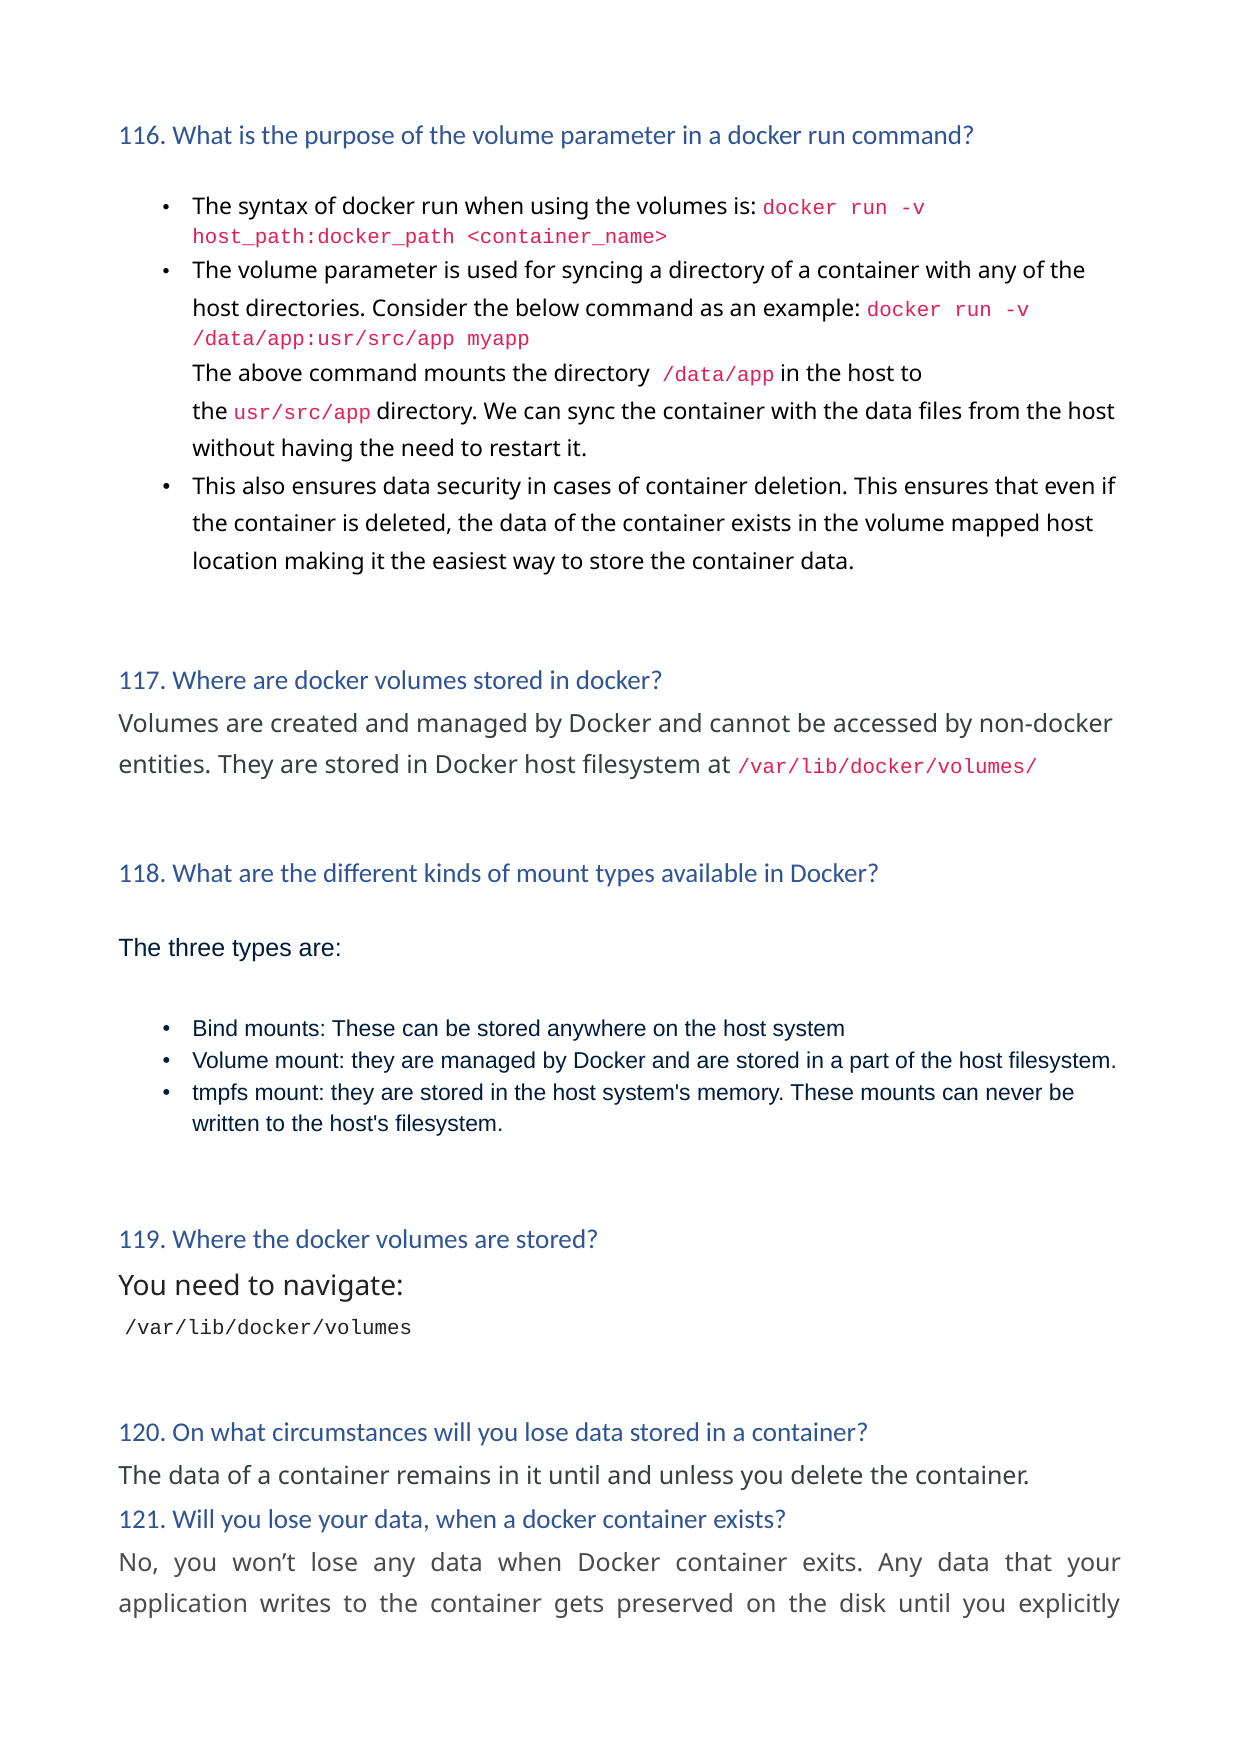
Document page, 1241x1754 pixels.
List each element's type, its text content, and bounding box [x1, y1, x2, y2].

text The data of a container remains in it until and unless you delete the container. [118, 1457, 1122, 1491]
list This also ensures data security in cases of container deletion. This ensures that even if the container is deleted, the data of the container exists in the volume mapped host location making it the easiest way to store the container data. [162, 470, 1122, 576]
subtitle 119. Where the docker volumes are stored? [118, 1222, 1122, 1256]
subtitle 121. Will you lose your data, when a docker container exists? [118, 1502, 1122, 1535]
list Bind mounts: These can be stored anywhere on the host system [162, 1015, 1122, 1042]
list tmpfs mount: they are stored in the host system's memory. These mounts can never be written to the host's filesystem. [162, 1078, 1122, 1136]
subtitle 118. What are the different kinds of mount types available in Docker? [118, 856, 1122, 889]
text The three types are: [118, 933, 1122, 962]
subtitle 120. On what circumstances will you lose data stored in a container? [118, 1415, 1122, 1448]
text No, you won’t lose any data when Docker container exits. Any data that your application writes to the container gets preserved on the disk until you explicitly [118, 1545, 1122, 1620]
list The volume parameter is used for syncing a directory of a container with any of the host directories. Consider the below command as an example: docker run -v /data/app:usr/src/app myapp The above command mounts the directory /data/app in the host to the usr/src/app directory. We can sync the container with the data files from the host without having the need to restart it. [162, 254, 1122, 464]
subtitle 117. Where are docker volumes stored in docker? [118, 663, 1122, 696]
subtitle 116. What is the purpose of the volume parameter in a docker run command? [118, 118, 1122, 151]
text You need to navigate: [118, 1265, 1122, 1303]
text /var/lib/docker/volumes [118, 1311, 1122, 1341]
text Volumes are created and managed by Docker and cannot be accessed by non-docker entities. They are stored in Docker host filesystem at /var/lib/docker/volumes/ [118, 706, 1122, 781]
list The syntax of docker run when using the volumes is: docker run -v host_path:docker_path <container_name> [162, 190, 1122, 249]
list Volume mount: they are managed by Docker and are stored in a part of the host filesystem. [162, 1047, 1122, 1073]
